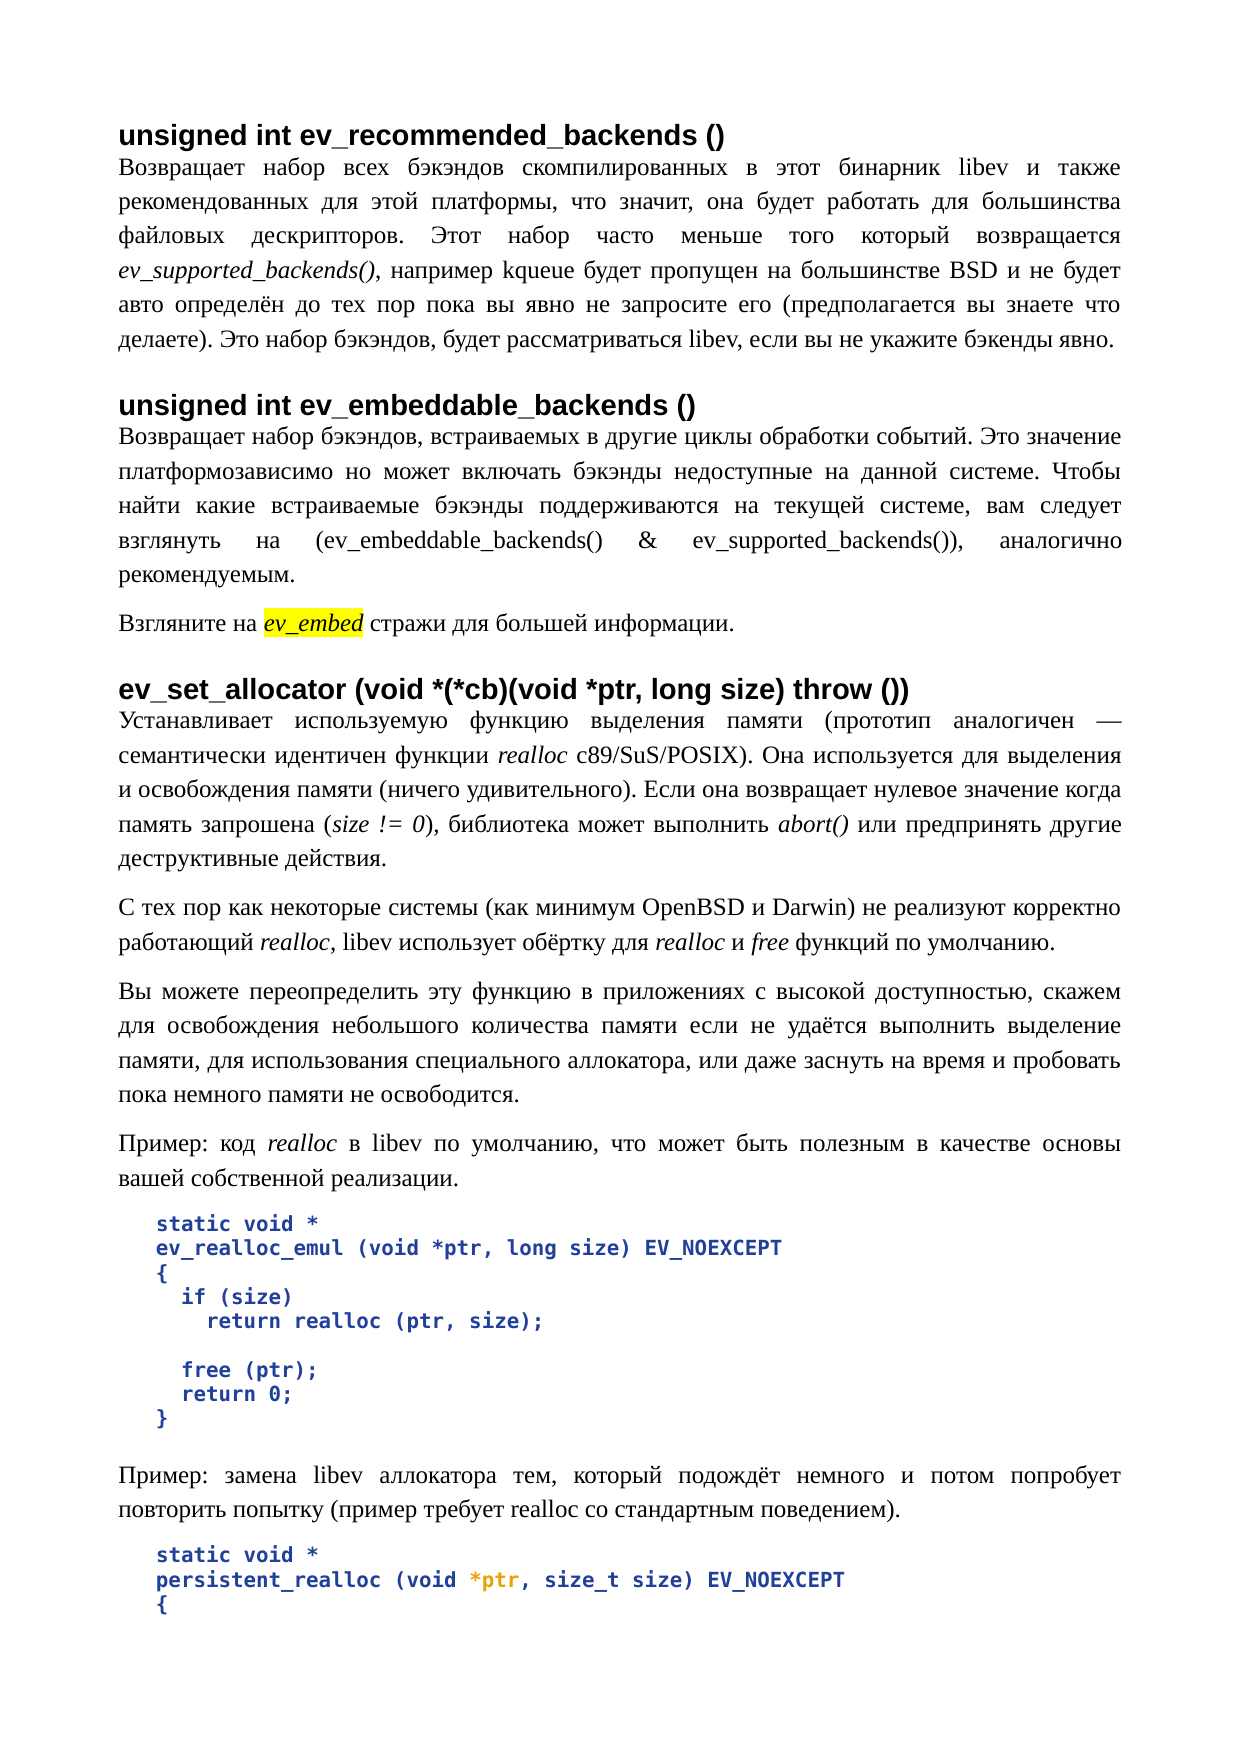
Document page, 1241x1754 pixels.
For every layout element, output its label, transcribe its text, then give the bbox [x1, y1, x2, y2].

text ev_realloc_emul (void *ptr, long size) EV_NOEXCEPT [118, 1236, 1122, 1261]
text Возвращает набор бэкэндов, встраиваемых в другие циклы обработки событий. Это значение платформозависимо но может включать бэкэнды недоступные на данной системе. Чтобы найти какие встраиваемые бэкэнды поддерживаются на текущей системе, вам следует взглянуть на (ev_embeddable_backends() & ev_supported_backends()), аналогично рекомендуемым. [118, 421, 1122, 588]
text } [118, 1406, 1122, 1430]
text free (ptr); [118, 1358, 1122, 1382]
text return 0; [118, 1382, 1122, 1406]
text persistent_realloc (void *ptr, size_t size) EV_NOEXCEPT [118, 1568, 1122, 1592]
text { [118, 1261, 1122, 1285]
text Возвращает набор всех бэкэндов скомпилированных в этот бинарник libev и также рекомендованных для этой платформы, что значит, она будет работать для большинства файловых дескрипторов. Этот набор часто меньше того который возвращается ev_supported_backends(), например kqueue будет пропущен на большинстве BSD и не будет авто определён до тех пор пока вы явно не запросите его (предполагается вы знаете что делаете). Это набор бэкэндов, будет рассматриваться libev, если вы не укажите бэкенды явно. [118, 152, 1122, 353]
subtitle ev_set_allocator (void *(*cb)(void *ptr, long size) throw ()) [118, 672, 1122, 705]
text Устанавливает используемую функцию выделения памяти (прототип аналогичен — семантически идентичен функции realloc c89/SuS/POSIX). Она используется для выделения и освобождения памяти (ничего удивительного). Если она возвращает нулевое значение когда память запрошена (size != 0), библиотека может выполнить abort() или предпринять другие деструктивные действия. [118, 705, 1122, 872]
text Взгляните на ev_embed стражи для большей информации. [118, 608, 1122, 637]
text Вы можете переопределить эту функцию в приложениях с высокой доступностью, скажем для освобождения небольшого количества памяти если не удаётся выполнить выделение памяти, для использования специального аллокатора, или даже заснуть на время и пробовать пока немного памяти не освободится. [118, 976, 1122, 1108]
text Пример: код realloc в libev по умолчанию, что может быть полезным в качестве основы вашей собственной реализации. [118, 1128, 1122, 1192]
text return realloc (ptr, size); [118, 1309, 1122, 1333]
subtitle unsigned int ev_recommended_backends () [118, 118, 1122, 152]
text if (size) [118, 1285, 1122, 1309]
text С тех пор как некоторые системы (как минимум OpenBSD и Darwin) не реализуют корректно работающий realloc, libev использует обёртку для realloc и free функций по умолчанию. [118, 892, 1122, 956]
text static void * [118, 1543, 1122, 1568]
text Пример: замена libev аллокатора тем, который подождёт немного и потом попробует повторить попытку (пример требует realloc со стандартным поведением). [118, 1460, 1122, 1523]
text static void * [118, 1212, 1122, 1236]
text { [118, 1592, 1122, 1616]
subtitle unsigned int ev_embeddable_backends () [118, 388, 1122, 421]
